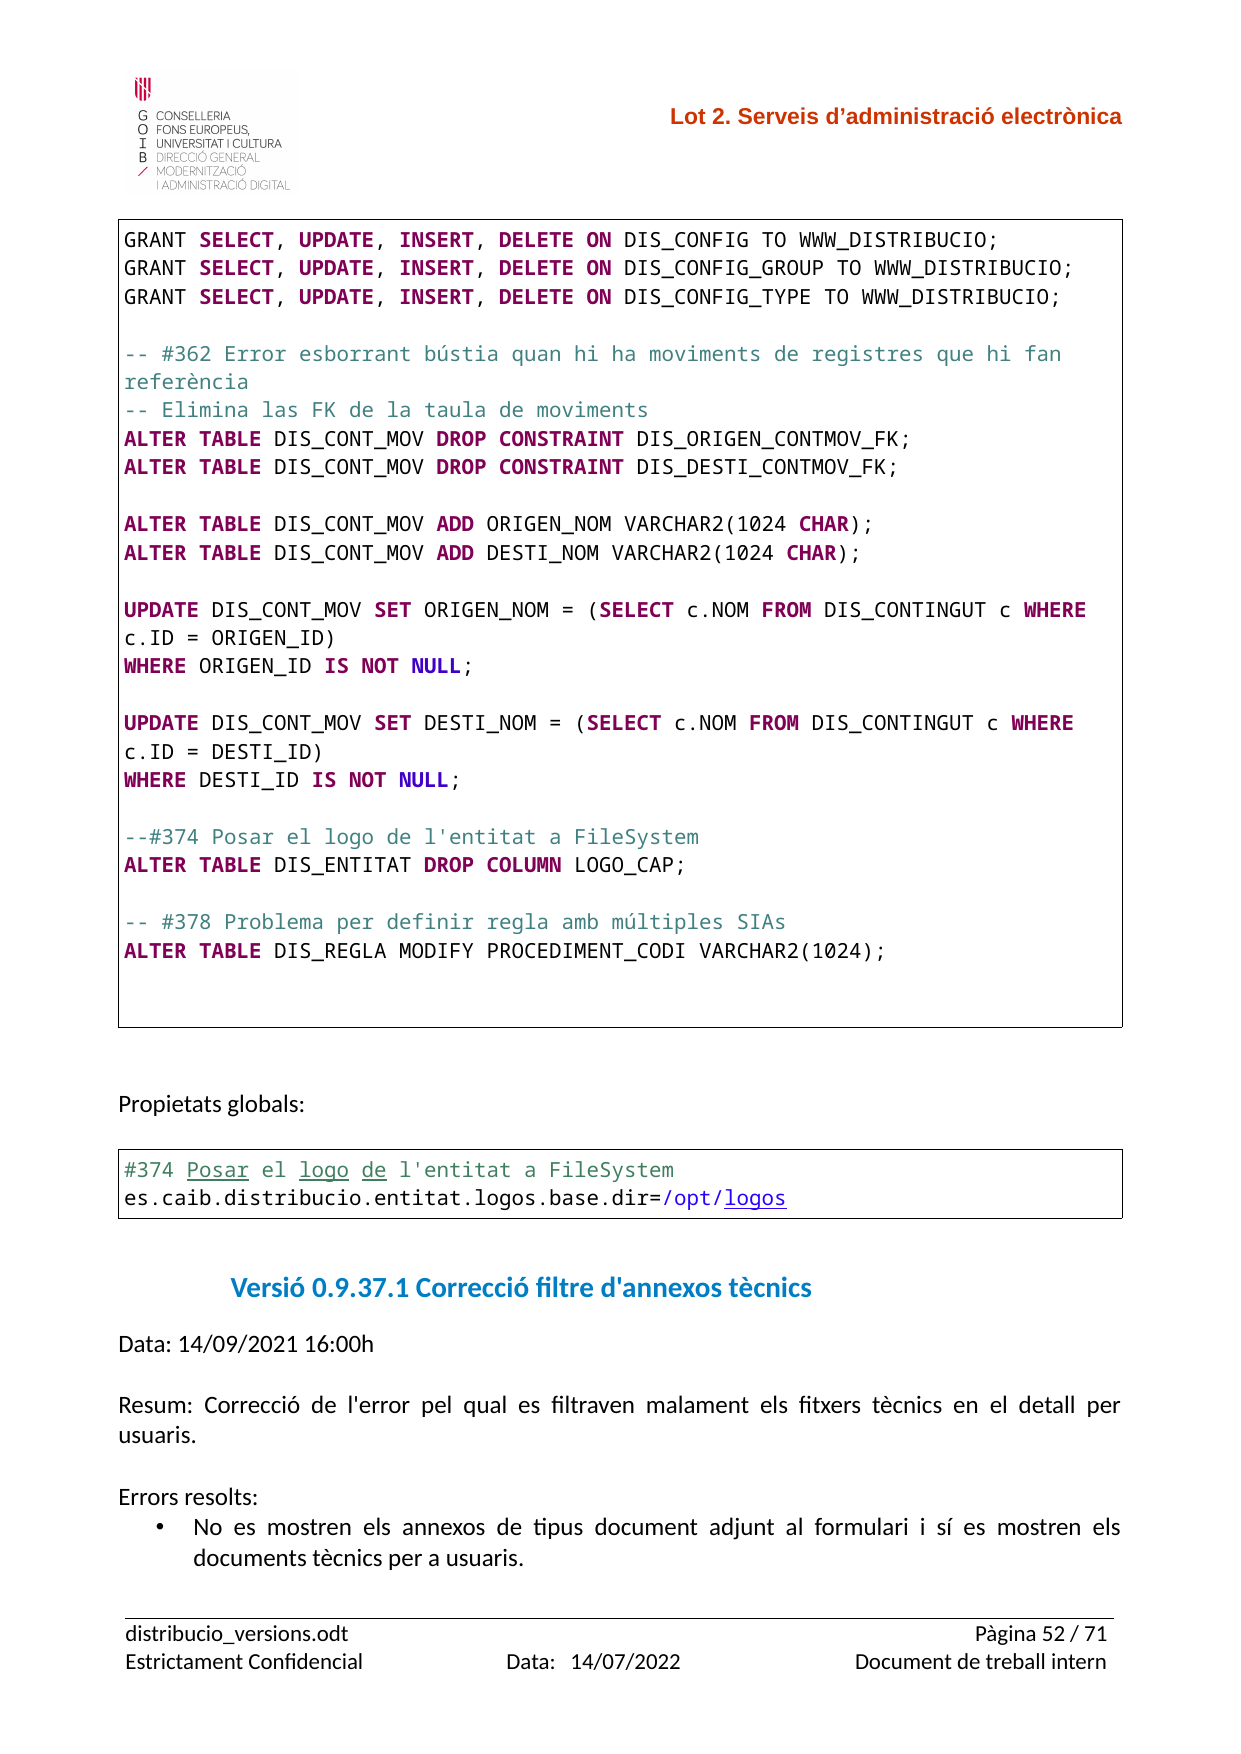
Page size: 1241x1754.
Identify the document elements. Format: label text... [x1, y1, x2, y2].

text Errors resolts: [118, 1481, 1122, 1511]
subtitle Versió 0.9.37.1 Correcció filtre d'annexos tècnics [153, 1269, 1122, 1304]
text Resum: Correcció de l'error pel qual es filtraven malament els fitxers tècnics en el detall per usuaris. [118, 1389, 1122, 1450]
picture [126, 70, 299, 197]
table_header #374 Posar el logo de l'entitat a FileSystem es.caib.distribucio.entitat.logos.base.dir=/opt/logos [119, 1150, 1122, 1218]
text Data: 14/09/2021 16:00h [118, 1328, 1122, 1359]
table_header GRANT SELECT, UPDATE, INSERT, DELETE ON DIS_CONFIG TO WWW_DISTRIBUCIO; GRANT SELECT, UPDATE, INSERT, DELETE ON DIS_CONFIG_GROUP TO WWW_DISTRIBUCIO; GRANT SELECT, UPDATE, INSERT, DELETE ON DIS_CONFIG_TYPE TO WWW_DISTRIBUCIO; -- #362 Error esborrant bústia quan hi ha moviments de registres que hi fan referència -- Elimina las FK de la taula de moviments ALTER TABLE DIS_CONT_MOV DROP CONSTRAINT DIS_ORIGEN_CONTMOV_FK; ALTER TABLE DIS_CONT_MOV DROP CONSTRAINT DIS_DESTI_CONTMOV_FK; ALTER TABLE DIS_CONT_MOV ADD ORIGEN_NOM VARCHAR2(1024 CHAR); ALTER TABLE DIS_CONT_MOV ADD DESTI_NOM VARCHAR2(1024 CHAR); UPDATE DIS_CONT_MOV SET ORIGEN_NOM = (SELECT c.NOM FROM DIS_CONTINGUT c WHERE c.ID = ORIGEN_ID) WHERE ORIGEN_ID IS NOT NULL; UPDATE DIS_CONT_MOV SET DESTI_NOM = (SELECT c.NOM FROM DIS_CONTINGUT c WHERE c.ID = DESTI_ID) WHERE DESTI_ID IS NOT NULL; --#374 Posar el logo de l'entitat a FileSystem ALTER TABLE DIS_ENTITAT DROP COLUMN LOGO_CAP; -- #378 Problema per definir regla amb múltiples SIAs ALTER TABLE DIS_REGLA MODIFY PROCEDIMENT_CODI VARCHAR2(1024); [119, 220, 1122, 1027]
text Propietats globals: [118, 1088, 1122, 1119]
list No es mostren els annexos de tipus document adjunt al formulari i sí es mostren els documents tècnics per a usuaris. [156, 1511, 1122, 1572]
